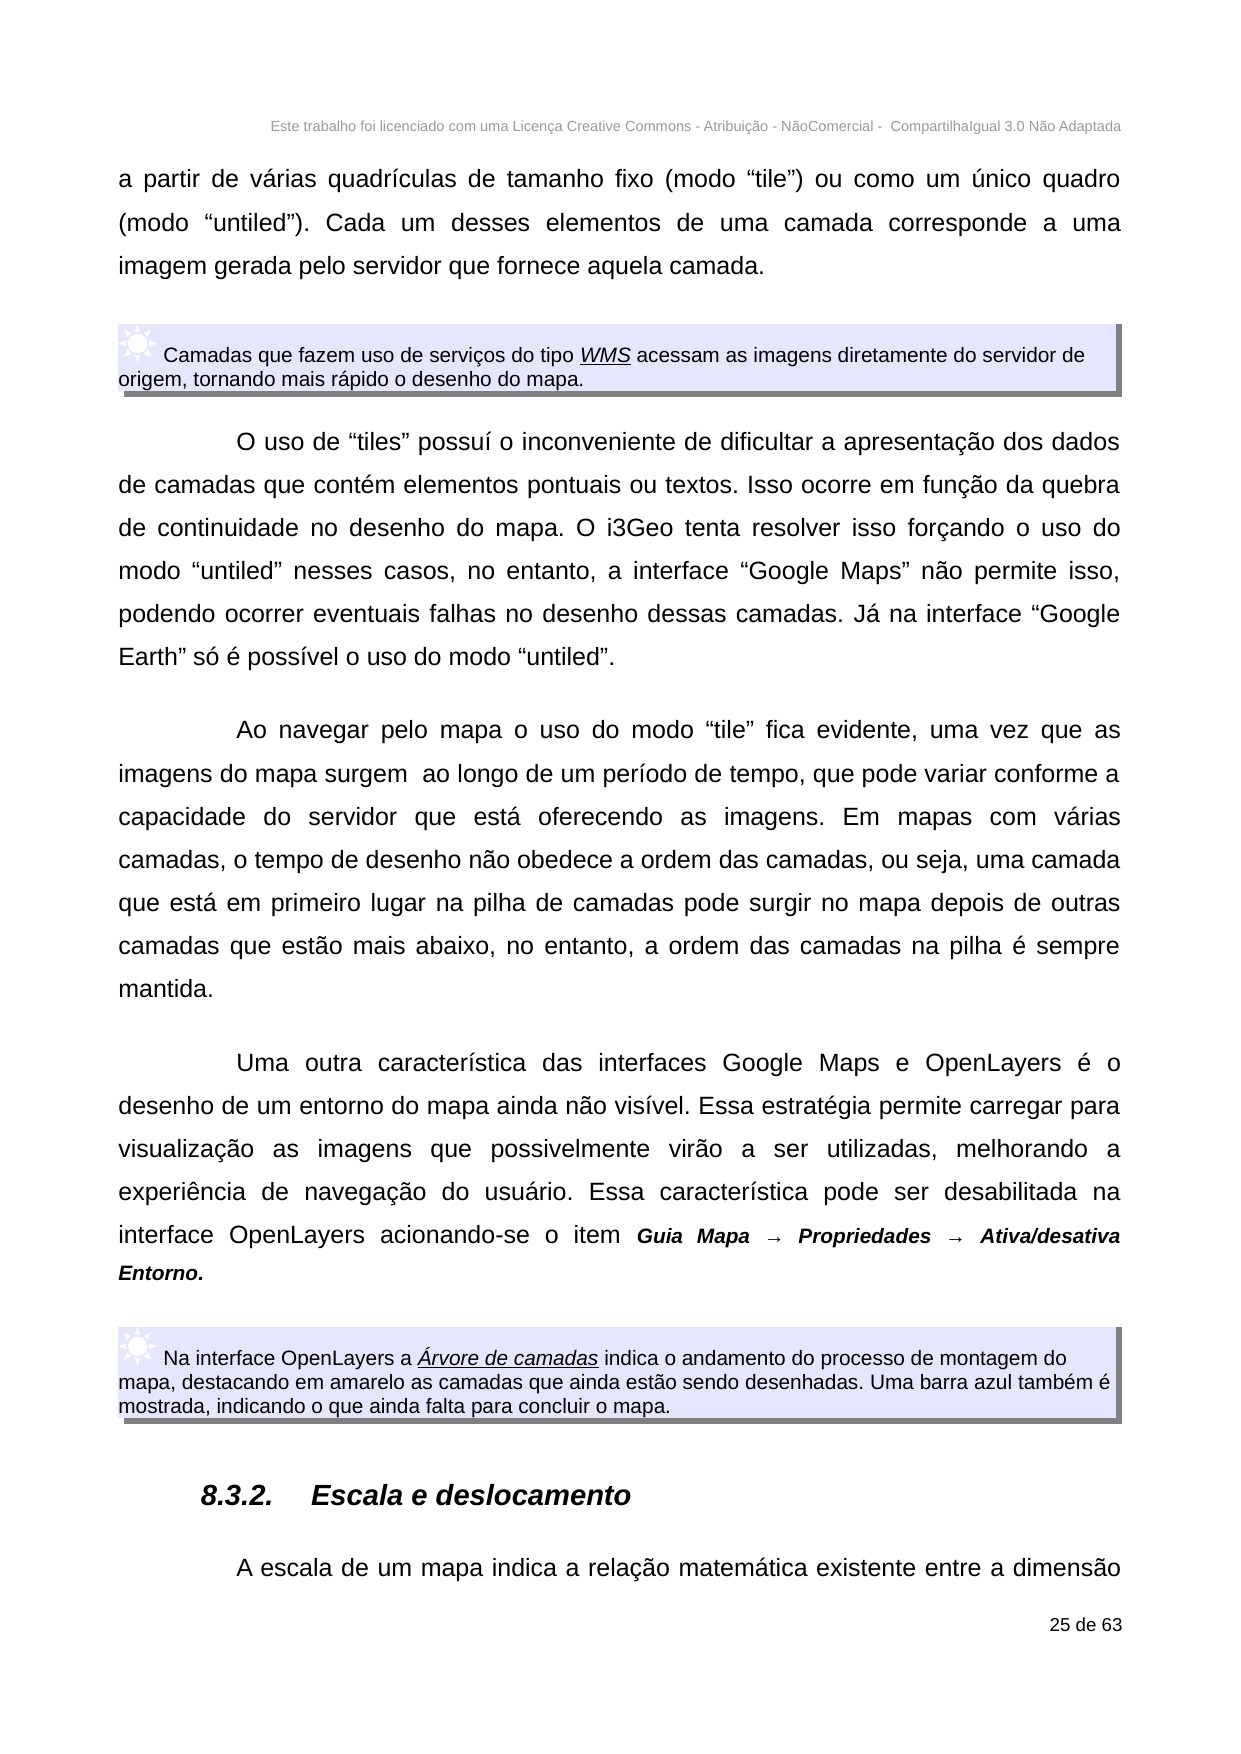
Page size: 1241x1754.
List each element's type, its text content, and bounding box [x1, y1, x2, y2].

text Uma outra característica das interfaces Google Maps e OpenLayers é o desenho de um entorno do mapa ainda não visível. Essa estratégia permite carregar para visualização as imagens que possivelmente virão a ser utilizadas, melhorando a experiência de navegação do usuário. Essa característica pode ser desabilitada na interface OpenLayers acionando-se o item Guia mapa → Propriedades → Ativa/desativa entorno. [118, 1047, 1122, 1285]
text Camadas que fazem uso de serviços do tipo WMS acessam as imagens diretamente do servidor de origem, tornando mais rápido o desenho do mapa. [118, 324, 1116, 391]
picture [134, 323, 141, 332]
text O uso de “tiles” possuí o inconveniente de dificultar a apresentação dos dados de camadas que contém elementos pontuais ou textos. Isso ocorre em função da quebra de continuidade no desenho do mapa. O i3Geo tenta resolver isso forçando o uso do modo “untiled” nesses casos, no entanto, a interface “Google Maps” não permite isso, podendo ocorrer eventuais falhas no desenho dessas camadas. Já na interface “Google Earth” só é possível o uso do modo “untiled”. [118, 427, 1122, 671]
picture [134, 1326, 141, 1335]
picture [118, 1332, 152, 1366]
subtitle Escala e deslocamento [163, 1478, 1122, 1512]
text Ao navegar pelo mapa o uso do modo “tile” fica evidente, uma vez que as imagens do mapa surgem ao longo de um período de tempo, que pode variar conforme a capacidade do servidor que está oferecendo as imagens. Em mapas com várias camadas, o tempo de desenho não obedece a ordem das camadas, ou seja, uma camada que está em primeiro lugar na pilha de camadas pode surgir no mapa depois de outras camadas que estão mais abaixo, no entanto, a ordem das camadas na pilha é sempre mantida. [118, 716, 1122, 1003]
picture [149, 340, 158, 347]
text Na interface OpenLayers a Árvore de camadas indica o andamento do processo de montagem do mapa, destacando em amarelo as camadas que ainda estão sendo desenhadas. Uma barra azul também é mostrada, indicando o que ainda falta para concluir o mapa. [118, 1327, 1116, 1418]
text a partir de várias quadrículas de tamanho fixo (modo “tile”) ou como um único quadro (modo “untiled”). Cada um desses elementos de uma camada corresponde a uma imagem gerada pelo servidor que fornece aquela camada. [118, 164, 1122, 279]
text A escala de um mapa indica a relação matemática existente entre a dimensão [118, 1553, 1122, 1582]
picture [149, 1343, 158, 1350]
picture [118, 329, 152, 363]
picture [123, 1352, 132, 1361]
